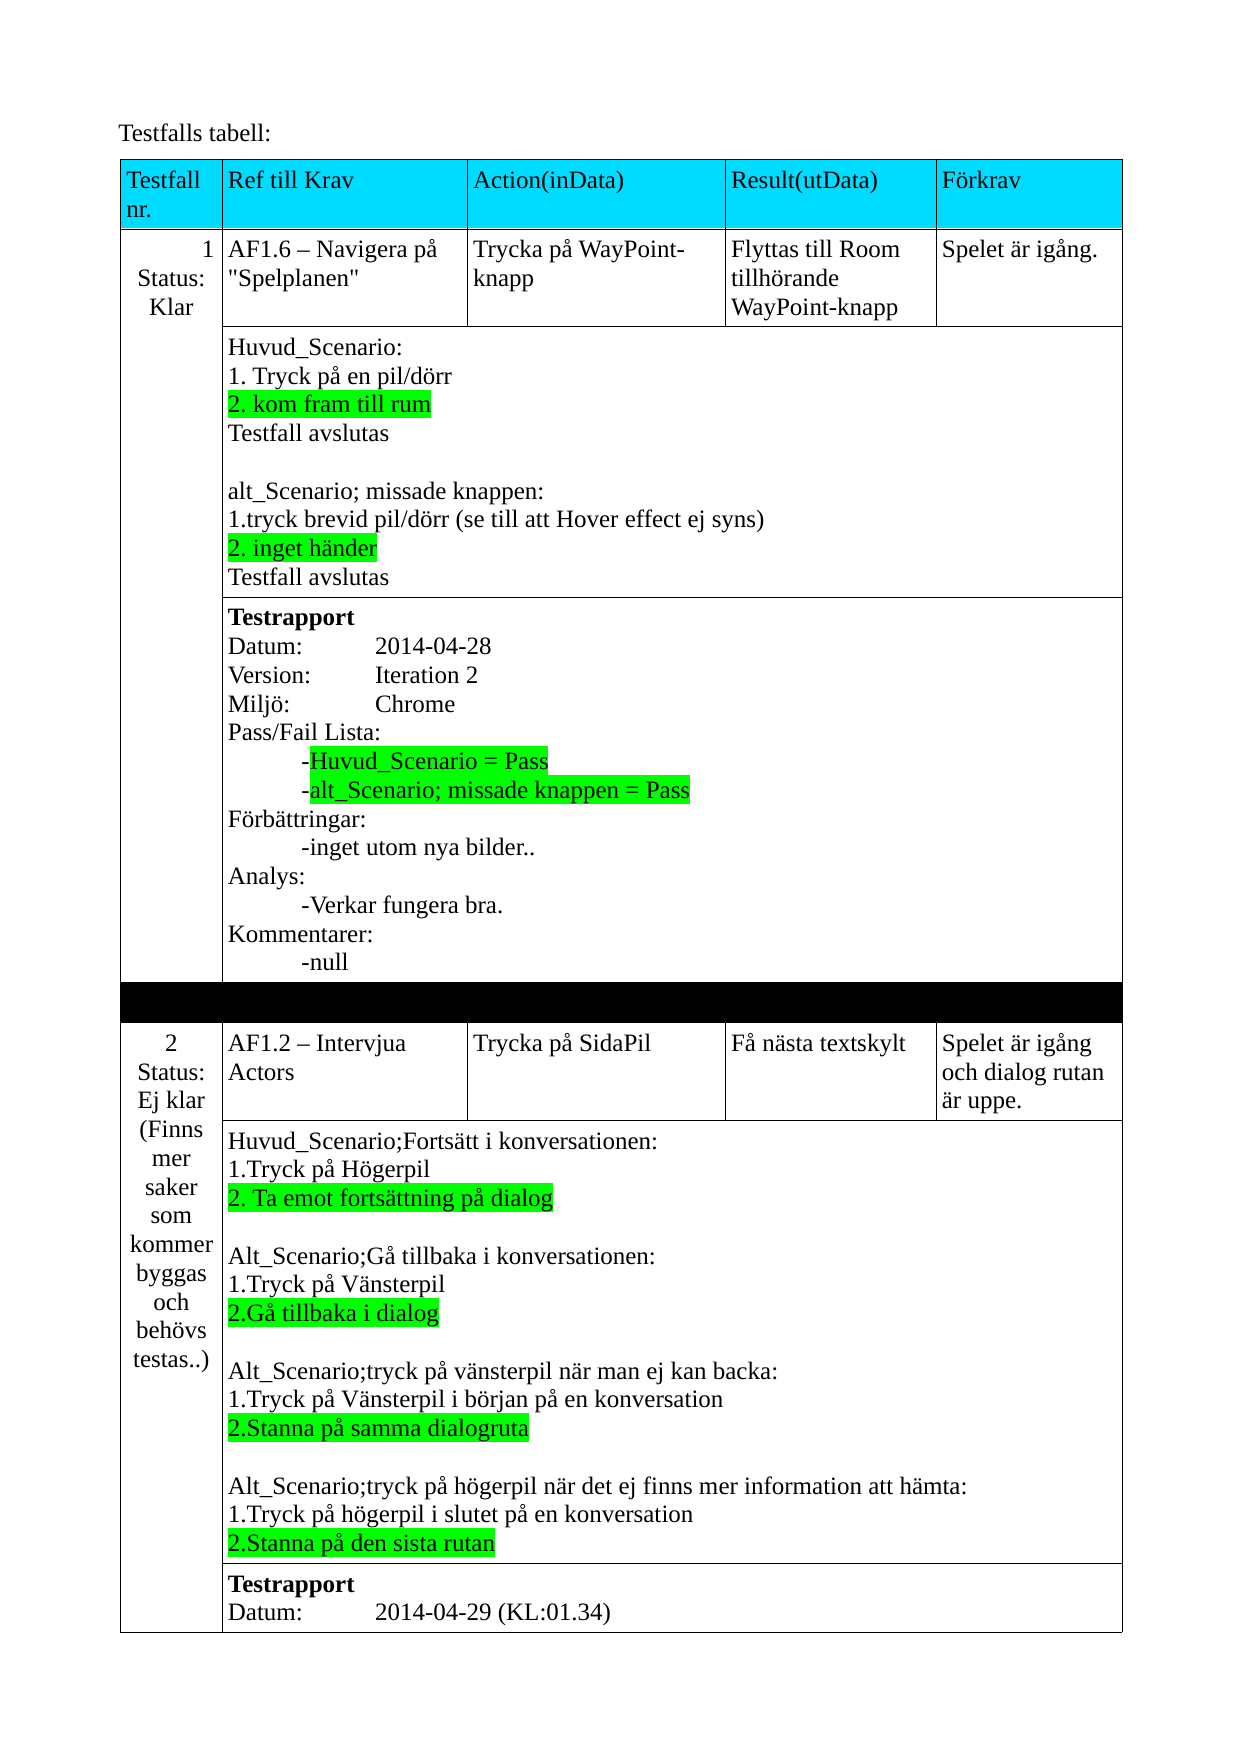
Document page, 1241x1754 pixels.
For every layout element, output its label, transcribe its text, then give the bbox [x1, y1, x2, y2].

table_cell Flyttas till Room tillhörande WayPoint-knapp [726, 230, 936, 326]
table_cell Spelet är igång. [937, 230, 1122, 326]
table_cell AF1.6 – Navigera på "Spelplanen" [223, 230, 467, 326]
table_header Action(inData) [468, 160, 725, 228]
table_cell [121, 983, 1122, 1022]
table_cell Huvud_Scenario;Fortsätt i konversationen: 1.Tryck på Högerpil 2. Ta emot fortsättning på dialog Alt_Scenario;Gå tillbaka i konversationen: 1.Tryck på Vänsterpil 2.Gå tillbaka i dialog Alt_Scenario;tryck på vänsterpil när man ej kan backa: 1.Tryck på Vänsterpil i början på en konversation 2.Stanna på samma dialogruta Alt_Scenario;tryck på högerpil när det ej finns mer information att hämta: 1.Tryck på högerpil i slutet på en konversation 2.Stanna på den sista rutan [223, 1121, 1122, 1563]
table_cell 2 Status: Ej klar (Finns mer saker som kommer byggas och behövs testas..) [121, 1023, 222, 1632]
table_cell AF1.2 – Intervjua Actors [223, 1023, 467, 1120]
table_header Förkrav [937, 160, 1122, 228]
table_cell Trycka på SidaPil [468, 1023, 725, 1120]
table_header Ref till Krav [223, 160, 467, 228]
table_cell Spelet är igång och dialog rutan är uppe. [937, 1023, 1122, 1120]
table_cell Testrapport Datum: 2014-04-29 (KL:01.34) [223, 1564, 1122, 1632]
table_cell Trycka på WayPoint-knapp [468, 230, 725, 326]
table_cell Huvud_Scenario: 1. Tryck på en pil/dörr 2. kom fram till rum Testfall avslutas alt_Scenario; missade knappen: 1.tryck brevid pil/dörr (se till att Hover effect ej syns) 2. inget händer Testfall avslutas [223, 327, 1122, 597]
table_cell Få nästa textskylt [726, 1023, 936, 1120]
table_cell 1 Status: Klar [121, 230, 222, 982]
table_header Result(utData) [726, 160, 936, 228]
table_cell Testrapport Datum: 2014-04-28 Version: Iteration 2 Miljö: Chrome Pass/Fail Lista: -Huvud_Scenario = Pass -alt_Scenario; missade knappen = Pass Förbättringar: -inget utom nya bilder.. Analys: -Verkar fungera bra. Kommentarer: -null [223, 598, 1122, 982]
text Testfalls tabell: [118, 118, 1122, 147]
table_header Testfall nr. [121, 160, 222, 228]
